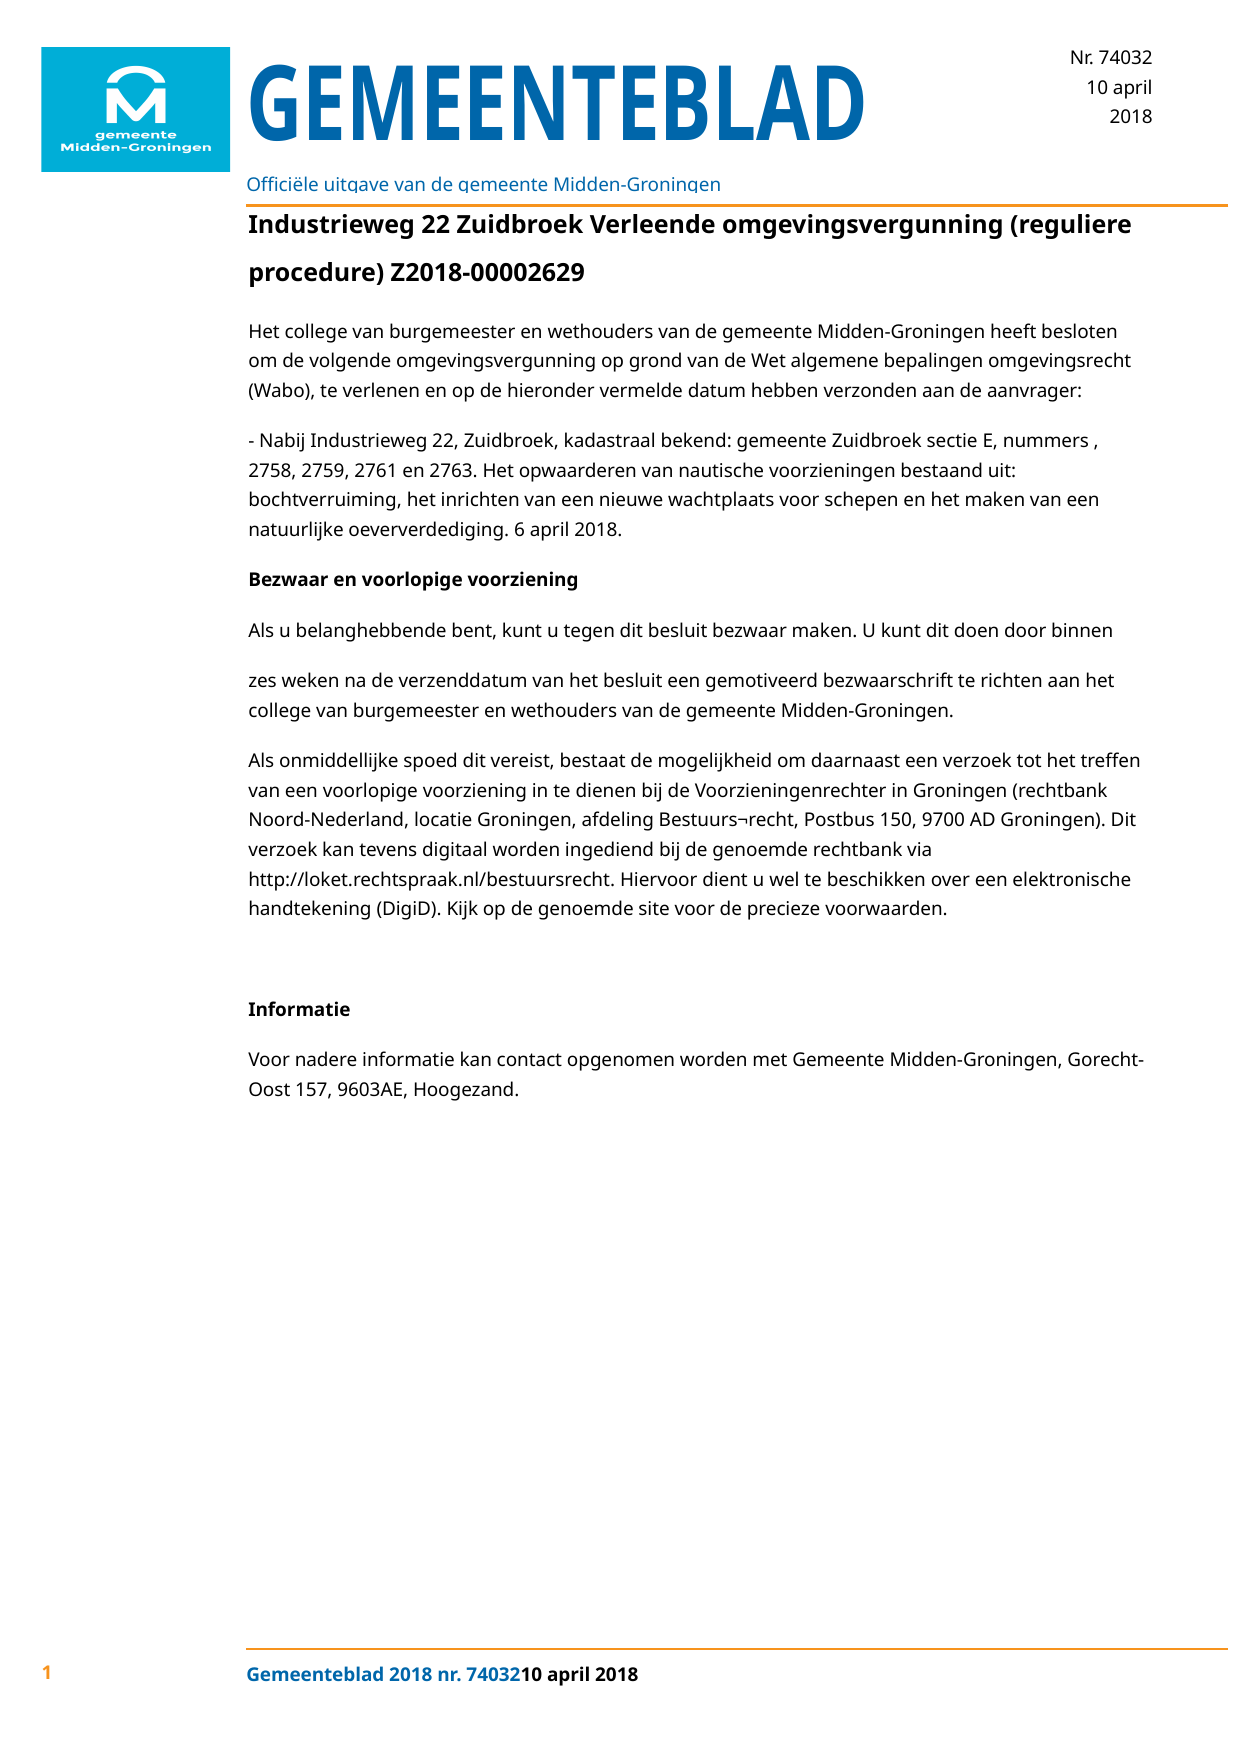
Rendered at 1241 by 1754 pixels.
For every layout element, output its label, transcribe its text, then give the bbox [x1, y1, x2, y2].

text - Nabij Industrieweg 22, Zuidbroek, kadastraal bekend: gemeente Zuidbroek sectie E, nummers , 2758, 2759, 2761 en 2763. Het opwaarderen van nautische voorzieningen bestaand uit: bochtverruiming, het inrichten van een nieuwe wachtplaats voor schepen en het maken van een natuurlijke oeververdediging. 6 april 2018. [248, 427, 1152, 542]
text Voor nadere informatie kan contact opgenomen worden met Gemeente Midden-Groningen, Gorecht-Oost 157, 9603AE, Hoogezand. [248, 1047, 1152, 1102]
picture [184, 146, 190, 153]
text Als onmiddellijke spoed dit vereist, bestaat de mogelijkheid om daarnaast een verzoek tot het treffen van een voorlopige voorziening in te dienen bij de Voorzieningenrechter in Groningen (rechtbank Noord-Nederland, locatie Groningen, afdeling Bestuurs¬recht, Postbus 150, 9700 AD Groningen). Dit verzoek kan tevens digitaal worden ingediend bij de genoemde rechtbank via http://loket.rechtspraak.nl/bestuursrecht. Hiervoor dient u wel te beschikken over een elektronische handtekening (DigiD). Kijk op de genoemde site voor de precieze voorwaarden. [248, 747, 1152, 921]
text Informatie [248, 996, 1152, 1022]
text Industrieweg 22 Zuidbroek Verleende omgevingsvergunning (reguliere procedure) Z2018-00002629 [248, 207, 1152, 288]
text zes weken na de verzenddatum van het besluit een gemotiveerd bezwaarschrift te richten aan het college van burgemeester en wethouders van de gemeente Midden-Groningen. [248, 667, 1152, 723]
picture [108, 66, 164, 82]
text Het college van burgemeester en wethouders van de gemeente Midden-Groningen heeft besloten om de volgende omgevingsvergunning op grond van de Wet algemene bepalingen omgevingsrecht (Wabo), te verlenen en op de hieronder vermelde datum hebben verzonden aan de aanvrager: [248, 318, 1152, 403]
text Als u belanghebbende bent, kunt u tegen dit besluit bezwaar maken. U kunt dit doen door binnen [248, 617, 1152, 643]
picture [107, 89, 165, 122]
text Bezwaar en voorlopige voorziening [248, 567, 1152, 592]
